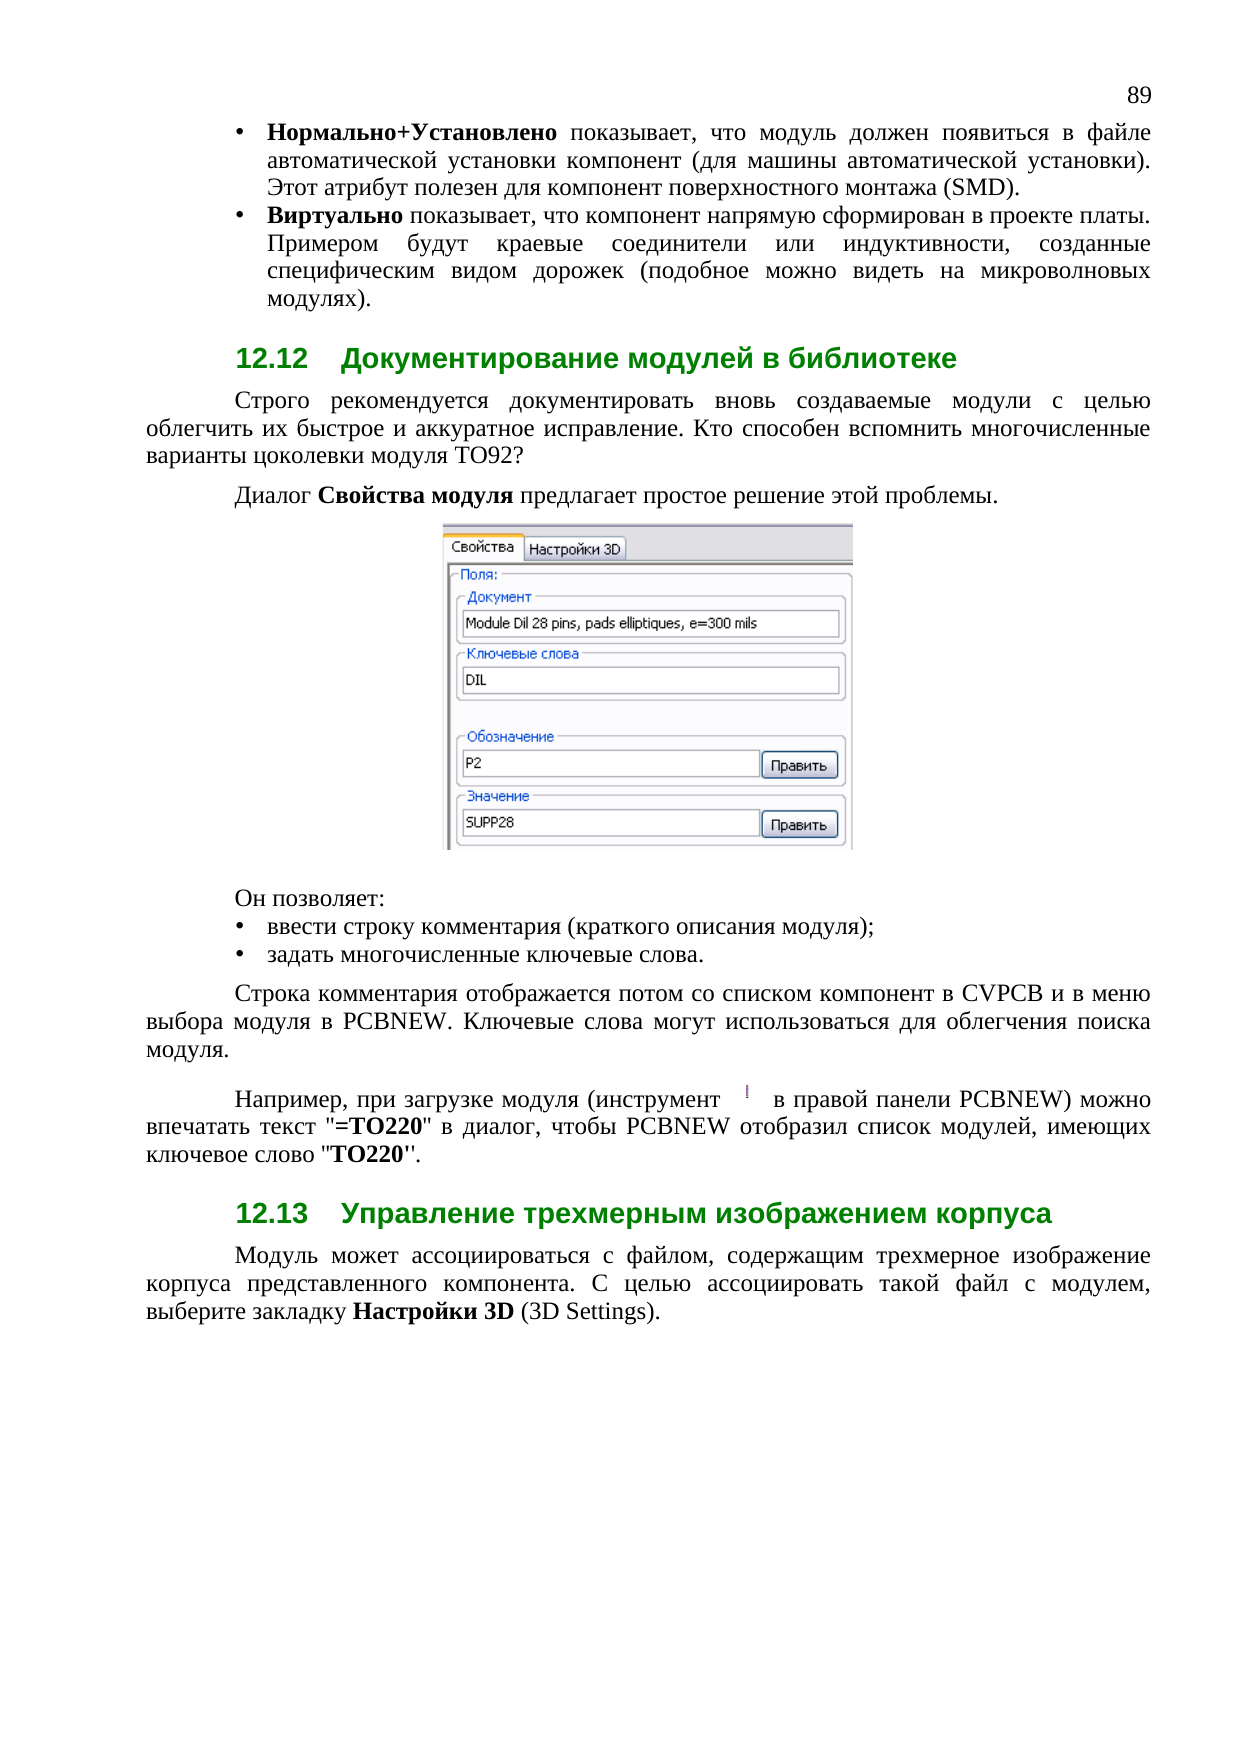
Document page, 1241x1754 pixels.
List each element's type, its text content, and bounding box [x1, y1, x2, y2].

text Диалог Свойства модуля предлагает простое решение этой проблемы. [146, 481, 1152, 508]
list Виртуально показывает, что компонент напрямую сформирован в проекте платы. Примером будут краевые соединители или индуктивности, созданные специфическим видом дорожек (подобное можно видеть на микроволновых модулях). [235, 201, 1152, 312]
text Например, при загрузке модуля (инструмент в правой панели PCBNEW) можно впечатать текст ''=TO220'' в диалог, чтобы PCBNEW отобразил список модулей, имеющих ключевое слово ''TO220''. [146, 1074, 1152, 1168]
picture [442, 523, 853, 850]
subtitle Управление трехмерным изображением корпуса [146, 1197, 1152, 1230]
text Он позволяет: [146, 884, 1152, 912]
text Строка комментария отображается потом со списком компонент в CVPCB и в меню выбора модуля в PCBNEW. Ключевые слова могут использоваться для облегчения поиска модуля. [146, 979, 1152, 1062]
subtitle Документирование модулей в библиотеке [146, 342, 1152, 374]
list Нормально+Установлено показывает, что модуль должен появиться в файле автоматической установки компонент (для машины автоматической установки). Этот атрибут полезен для компонент поверхностного монтажа (SMD). [235, 118, 1152, 201]
text Модуль может ассоциироваться с файлом, содержащим трехмерное изображение корпуса представленного компонента. С целью ассоциировать такой файл с модулем, выберите закладку Настройки 3D (3D Settings). [146, 1242, 1152, 1325]
list задать многочисленные ключевые слова. [235, 940, 1152, 967]
text Строго рекомендуется документировать вновь создаваемые модули с целью облегчить их быстрое и аккуратное исправление. Кто способен вспомнить многочисленные варианты цоколевки модуля TO92? [146, 386, 1152, 469]
list ввести строку комментария (краткого описания модуля); [235, 912, 1152, 940]
